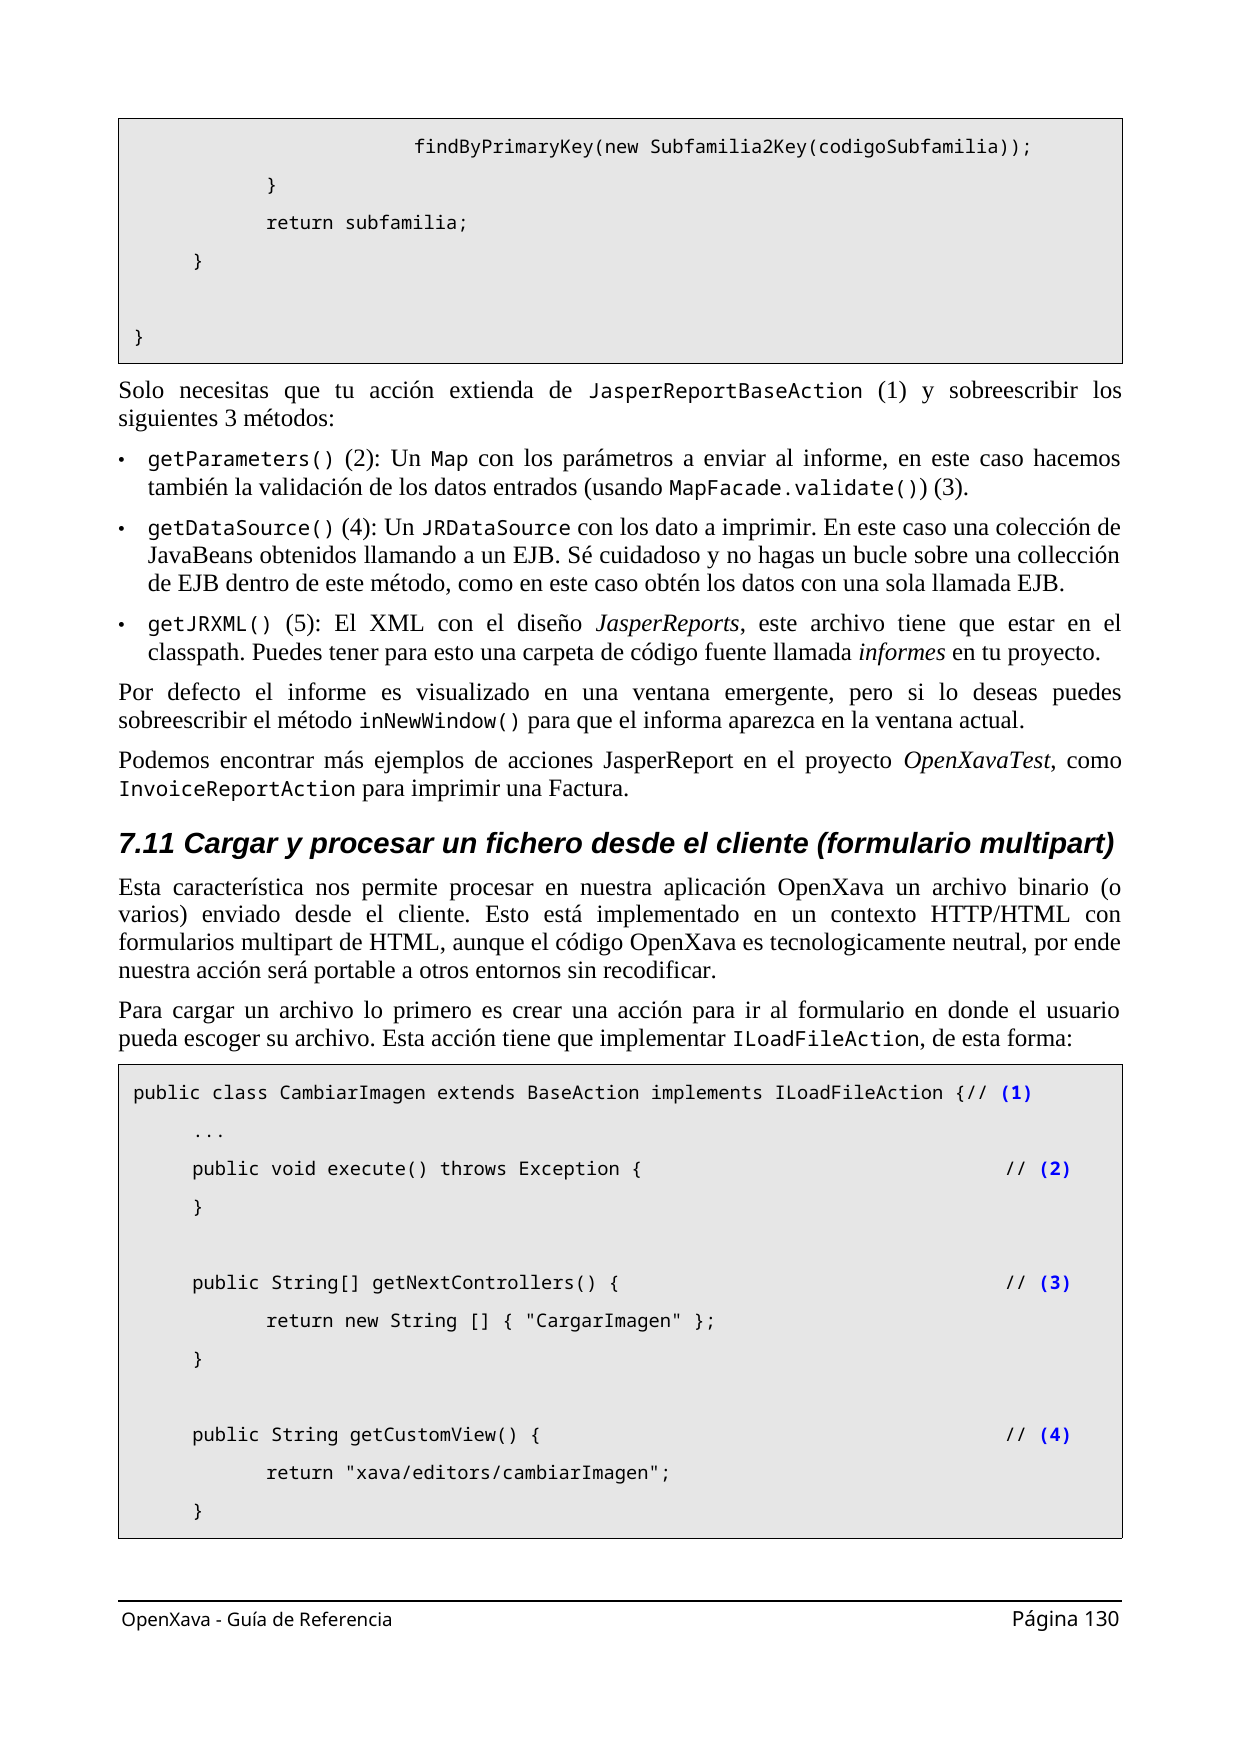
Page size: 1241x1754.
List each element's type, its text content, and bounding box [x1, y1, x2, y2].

text Por defecto el informe es visualizado en una ventana emergente, pero si lo deseas puedes sobreescribir el método inNewWindow() para que el informa aparezca en la ventana actual. [118, 678, 1122, 734]
text public void execute() throws Exception { // (2) [119, 1140, 1122, 1178]
text public class CambiarImagen extends BaseAction implements ILoadFileAction {// (1) [119, 1065, 1122, 1102]
text Podemos encontrar más ejemplos de acciones JasperReport en el proyecto OpenXavaTest, como InvoiceReportAction para imprimir una Factura. [118, 746, 1122, 802]
text public String getCustomView() { // (4) [119, 1407, 1122, 1444]
text } [119, 1331, 1122, 1368]
subtitle Cargar y procesar un fichero desde el cliente (formulario multipart) [118, 827, 1122, 860]
text return new String [] { "CargarImagen" }; [119, 1292, 1122, 1331]
text return subfamilia; [119, 194, 1122, 232]
text } [119, 1178, 1122, 1216]
text } [119, 1483, 1122, 1538]
text findByPrimaryKey(new Subfamilia2Key(codigoSubfamilia)); [119, 119, 1122, 156]
text return "xava/editors/cambiarImagen"; [119, 1444, 1122, 1483]
list getJRXML() (5): El XML con el diseño JasperReports, este archivo tiene que estar en el classpath. Puedes tener para esto una carpeta de código fuente llamada informes en tu proyecto. [118, 609, 1122, 666]
text public String[] getNextControllers() { // (3) [119, 1254, 1122, 1292]
text } [119, 308, 1122, 363]
text Esta característica nos permite procesar en nuestra aplicación OpenXava un archivo binario (o varios) enviado desde el cliente. Esto está implementado en un contexto HTTP/HTML con formularios multipart de HTML, aunque el código OpenXava es tecnologicamente neutral, por ende nuestra acción será portable a otros entornos sin recodificar. [118, 873, 1122, 983]
list getParameters() (2): Un Map con los parámetros a enviar al informe, en este caso hacemos también la validación de los datos entrados (usando MapFacade.validate()) (3). [118, 444, 1122, 501]
list getDataSource() (4): Un JRDataSource con los dato a imprimir. En este caso una colección de JavaBeans obtenidos llamando a un EJB. Sé cuidadoso y no hagas un bucle sobre una collección de EJB dentro de este método, como en este caso obtén los datos con una sola llamada EJB. [118, 513, 1122, 597]
text } [119, 156, 1122, 194]
text Para cargar un archivo lo primero es crear una acción para ir al formulario en donde el usuario pueda escoger su archivo. Esta acción tiene que implementar ILoadFileAction, de esta forma: [118, 996, 1122, 1052]
text Solo necesitas que tu acción extienda de JasperReportBaseAction (1) y sobreescribir los siguientes 3 métodos: [118, 376, 1122, 432]
text } [119, 232, 1122, 270]
text ... [119, 1102, 1122, 1140]
